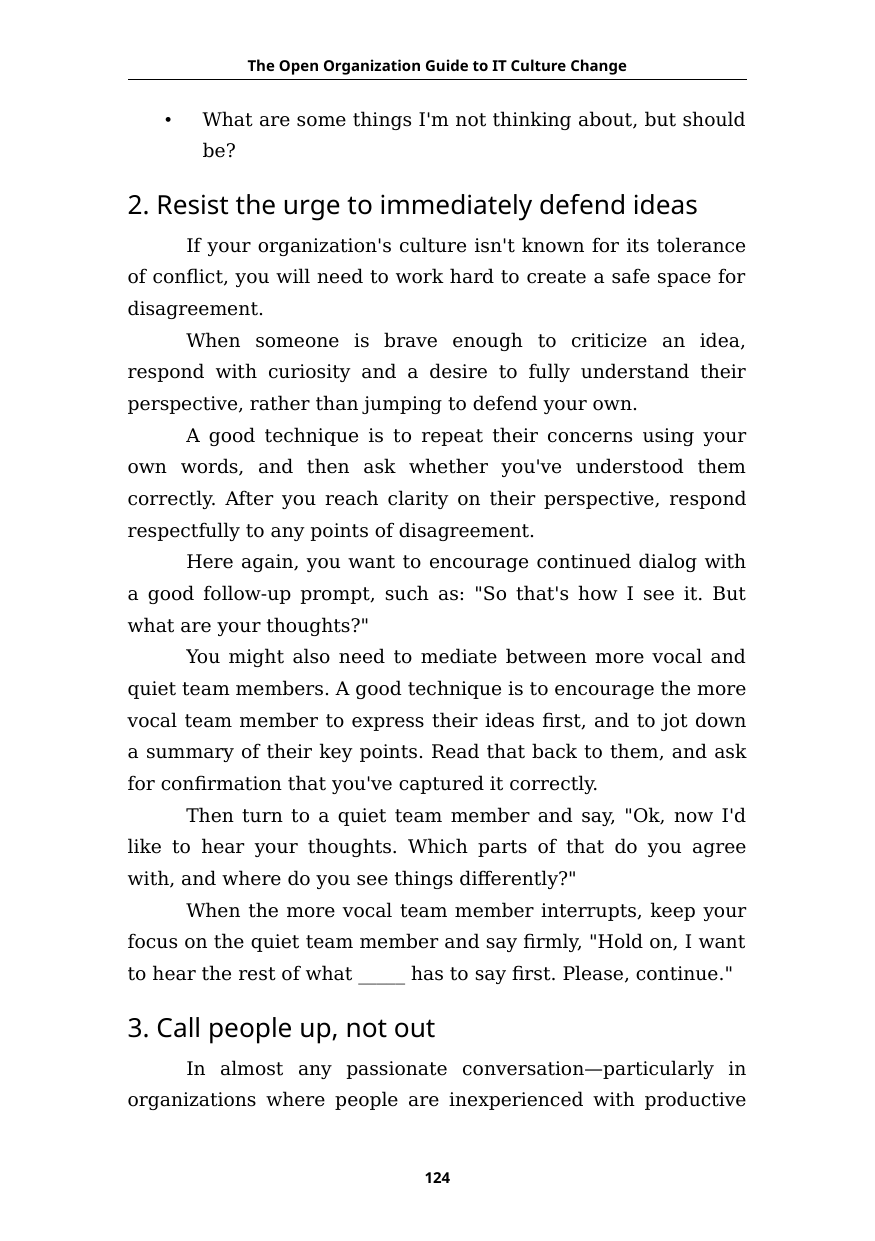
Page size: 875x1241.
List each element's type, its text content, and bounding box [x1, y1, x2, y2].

text A good technique is to repeat their concerns using your own words, and then ask whether you've understood them correctly. After you reach clarity on their perspective, respond respectfully to any points of disagreement. [127, 425, 747, 542]
subtitle 3. Call people up, not out [127, 1009, 747, 1045]
text When someone is brave enough to criticize an idea, respond with curiosity and a desire to fully understand their perspective, rather than jumping to defend your own. [127, 330, 747, 415]
text You might also need to mediate between more vocal and quiet team members. A good technique is to encourage the more vocal team member to express their ideas first, and to jot down a summary of their key points. Read that back to them, and ask for confirmation that you've captured it correctly. [127, 647, 747, 795]
subtitle 2. Resist the urge to immediately defend ideas [127, 187, 747, 222]
text Then turn to a quiet team member and say, "Ok, now I'd like to hear your thoughts. Which parts of that do you agree with, and where do you see things differently?" [127, 805, 747, 890]
text When the more vocal team member interrupts, keep your focus on the quiet team member and say firmly, "Hold on, I want to hear the rest of what _____ has to say first. Please, continue." [127, 900, 747, 985]
list What are some things I'm not thinking about, but should be? [165, 109, 747, 162]
text Here again, you want to encourage continued dialog with a good follow-up prompt, such as: "So that's how I see it. But what are your thoughts?" [127, 552, 747, 637]
text If your organization's culture isn't known for its tolerance of conflict, you will need to work hard to create a safe space for disagreement. [127, 235, 747, 320]
text In almost any passionate conversation—particularly in organizations where people are inexperienced with productive [127, 1058, 747, 1111]
